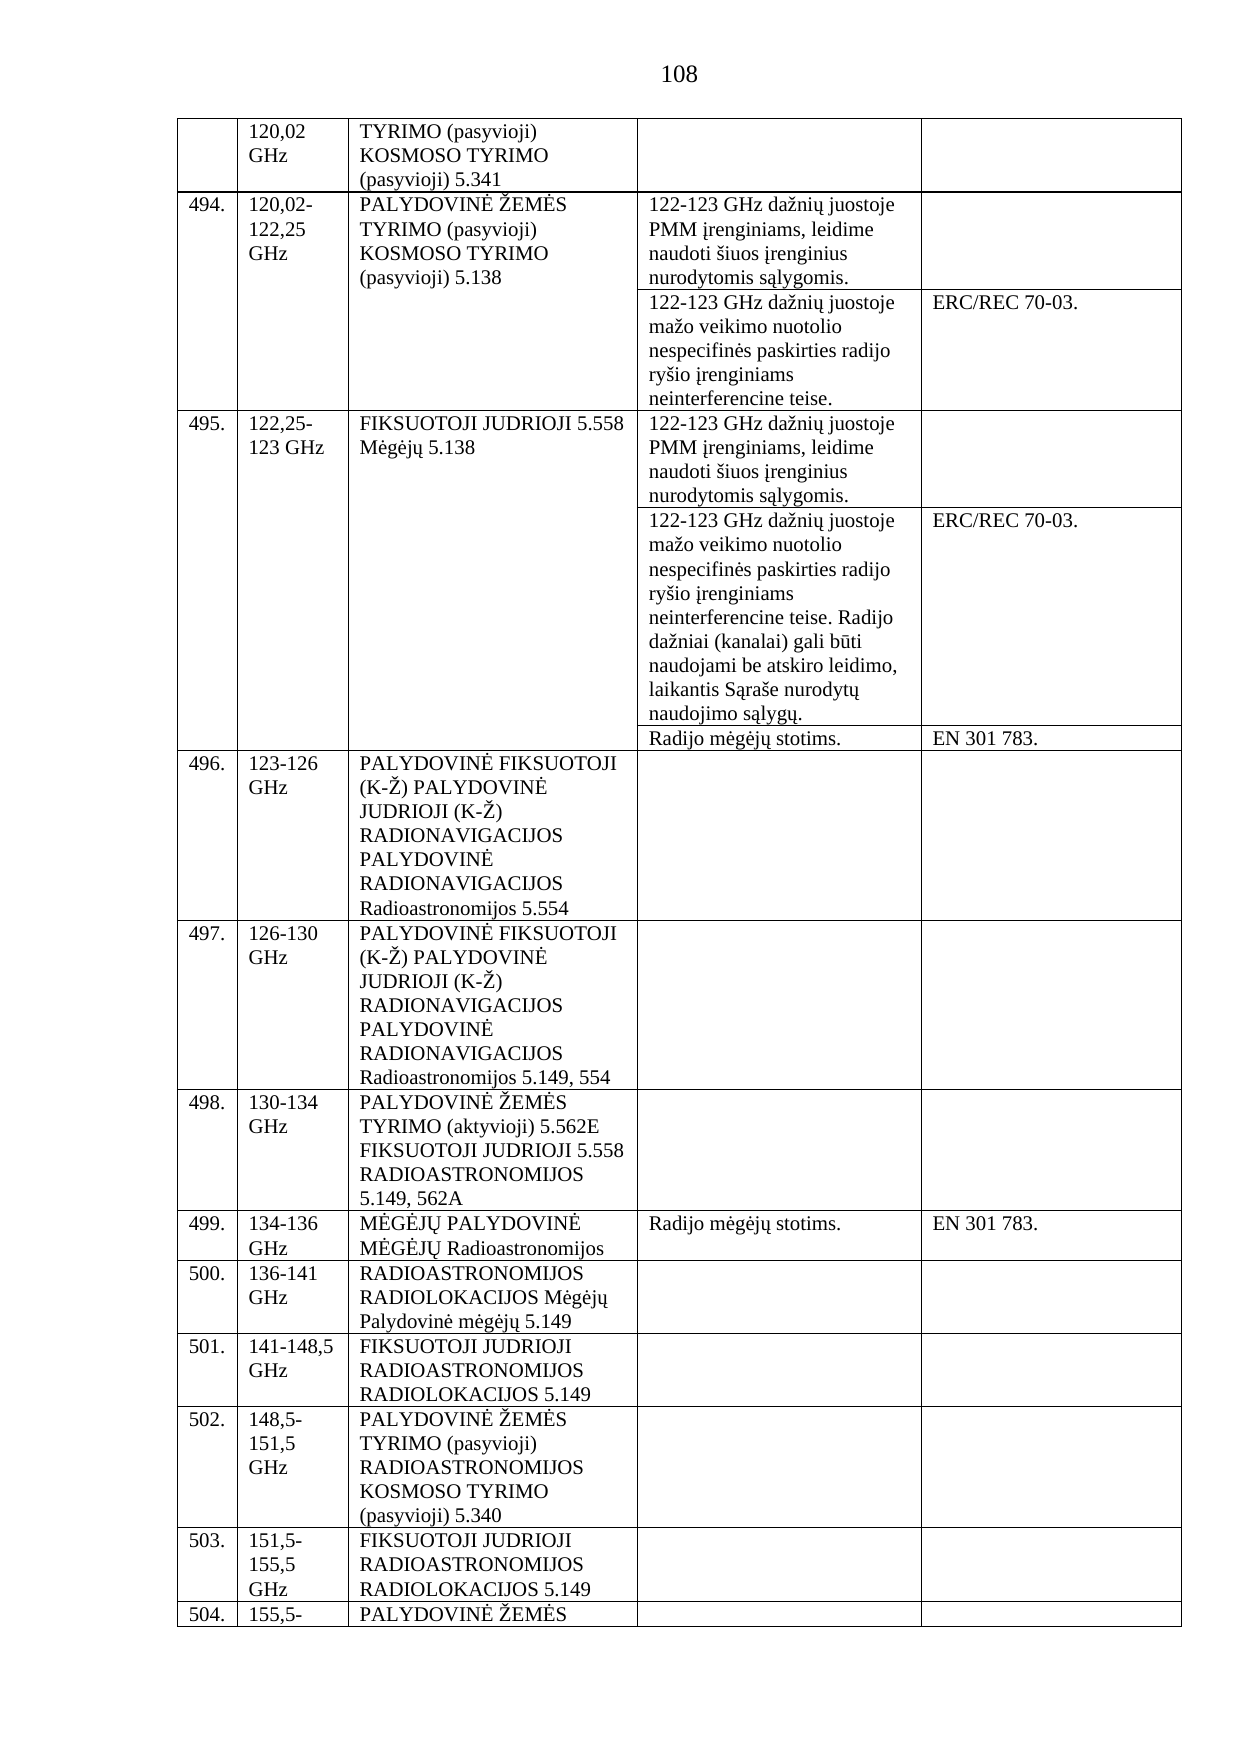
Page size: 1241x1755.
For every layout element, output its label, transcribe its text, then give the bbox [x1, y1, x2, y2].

table_cell PALYDOVINĖ ŽEMĖS TYRIMO (aktyvioji) 5.562E FIKSUOTOJI JUDRIOJI 5.558 RADIOASTRONOMIJOS 5.149, 562A [349, 1090, 637, 1210]
table_cell 141-148,5 GHz [238, 1334, 348, 1406]
table_cell [922, 1334, 1181, 1406]
table_cell [922, 193, 1181, 289]
table_cell 496. [178, 751, 237, 919]
table_cell 136-141 GHz [238, 1261, 348, 1333]
table_cell 497. [178, 921, 237, 1089]
table_cell [922, 119, 1181, 191]
table_cell 120,02 GHz [238, 119, 348, 191]
table_cell 122,25- 123 GHz [238, 411, 348, 750]
table_cell FIKSUOTOJI JUDRIOJI RADIOASTRONOMIJOS RADIOLOKACIJOS 5.149 [349, 1334, 637, 1406]
table_cell [638, 1261, 921, 1333]
table_cell PALYDOVINĖ ŽEMĖS TYRIMO (pasyvioji) KOSMOSO TYRIMO (pasyvioji) 5.138 [349, 193, 637, 410]
table_cell 130-134 GHz [238, 1090, 348, 1210]
table_cell 498. [178, 1090, 237, 1210]
table_cell [638, 119, 921, 191]
table_cell [638, 1334, 921, 1406]
table_cell 499. [178, 1211, 237, 1259]
table_cell 502. [178, 1407, 237, 1527]
table_cell 495. [178, 411, 237, 750]
table_cell ERC/REC 70-03. [922, 290, 1181, 410]
table_cell 501. [178, 1334, 237, 1406]
table_cell 503. [178, 1528, 237, 1601]
table_cell [922, 1602, 1181, 1626]
table_cell 126-130 GHz [238, 921, 348, 1089]
table_cell 504. [178, 1602, 237, 1626]
table_cell TYRIMO (pasyvioji) KOSMOSO TYRIMO (pasyvioji) 5.341 [349, 119, 637, 191]
table_cell [178, 119, 237, 191]
table_cell PALYDOVINĖ FIKSUOTOJI (K-Ž) PALYDOVINĖ JUDRIOJI (K-Ž) RADIONAVIGACIJOS PALYDOVINĖ RADIONAVIGACIJOS Radioastronomijos 5.554 [349, 751, 637, 919]
table_cell [922, 751, 1181, 919]
table_cell PALYDOVINĖ FIKSUOTOJI (K-Ž) PALYDOVINĖ JUDRIOJI (K-Ž) RADIONAVIGACIJOS PALYDOVINĖ RADIONAVIGACIJOS Radioastronomijos 5.149, 554 [349, 921, 637, 1089]
table_cell MĖGĖJŲ PALYDOVINĖ MĖGĖJŲ Radioastronomijos [349, 1211, 637, 1259]
table_cell 134-136 GHz [238, 1211, 348, 1259]
table_cell 122-123 GHz dažnių juostoje PMM įrenginiams, leidime naudoti šiuos įrenginius nurodytomis sąlygomis. [638, 411, 921, 507]
table_cell [638, 921, 921, 1089]
table_cell [638, 1407, 921, 1527]
table_cell 148,5- 151,5 GHz [238, 1407, 348, 1527]
table_cell PALYDOVINĖ ŽEMĖS [349, 1602, 637, 1626]
table_cell [922, 411, 1181, 507]
table_cell ERC/REC 70-03. [922, 508, 1181, 725]
table_cell [922, 921, 1181, 1089]
table_cell FIKSUOTOJI JUDRIOJI 5.558 Mėgėjų 5.138 [349, 411, 637, 750]
table_cell 123-126 GHz [238, 751, 348, 919]
table_cell [922, 1407, 1181, 1527]
table_cell [922, 1261, 1181, 1333]
table_cell 151,5- 155,5 GHz [238, 1528, 348, 1601]
table_cell 122-123 GHz dažnių juostoje PMM įrenginiams, leidime naudoti šiuos įrenginius nurodytomis sąlygomis. [638, 193, 921, 289]
table_cell FIKSUOTOJI JUDRIOJI RADIOASTRONOMIJOS RADIOLOKACIJOS 5.149 [349, 1528, 637, 1601]
table_cell [638, 1090, 921, 1210]
table_cell [638, 751, 921, 919]
table_cell [922, 1090, 1181, 1210]
table_cell PALYDOVINĖ ŽEMĖS TYRIMO (pasyvioji) RADIOASTRONOMIJOS KOSMOSO TYRIMO (pasyvioji) 5.340 [349, 1407, 637, 1527]
table_cell 122-123 GHz dažnių juostoje mažo veikimo nuotolio nespecifinės paskirties radijo ryšio įrenginiams neinterferencine teise. [638, 290, 921, 410]
table_cell 500. [178, 1261, 237, 1333]
table_cell RADIOASTRONOMIJOS RADIOLOKACIJOS Mėgėjų Palydovinė mėgėjų 5.149 [349, 1261, 637, 1333]
table_cell 494. [178, 193, 237, 410]
table_cell Radijo mėgėjų stotims. [638, 1211, 921, 1259]
table_cell 155,5- [238, 1602, 348, 1626]
table_cell 120,02- 122,25 GHz [238, 193, 348, 410]
table_cell 122-123 GHz dažnių juostoje mažo veikimo nuotolio nespecifinės paskirties radijo ryšio įrenginiams neinterferencine teise. Radijo dažniai (kanalai) gali būti naudojami be atskiro leidimo, laikantis Sąraše nurodytų naudojimo sąlygų. [638, 508, 921, 725]
table_cell Radijo mėgėjų stotims. [638, 726, 921, 750]
table_cell [922, 1528, 1181, 1601]
table_cell [638, 1602, 921, 1626]
table_cell EN 301 783. [922, 726, 1181, 750]
table_cell [638, 1528, 921, 1601]
table_cell EN 301 783. [922, 1211, 1181, 1259]
